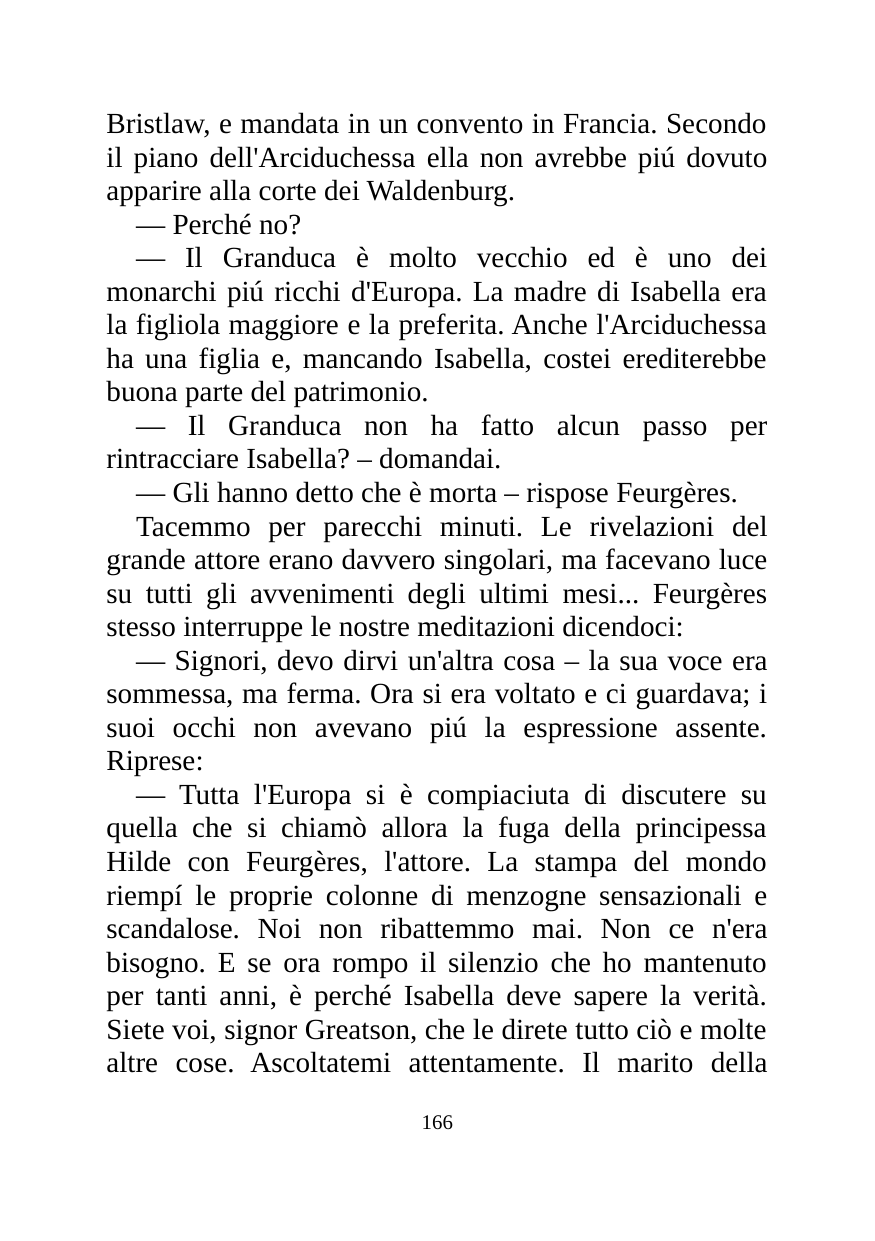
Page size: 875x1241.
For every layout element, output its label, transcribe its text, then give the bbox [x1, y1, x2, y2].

text — Il Granduca è molto vecchio ed è uno dei monarchi piú ricchi d'Europa. La madre di Isabella era la figliola maggiore e la preferita. Anche l'Arciduchessa ha una figlia e, mancando Isabella, costei erediterebbe buona parte del patrimonio. [106, 240, 768, 408]
text — Gli hanno detto che è morta – rispose Feurgères. [106, 475, 768, 509]
text Bristlaw, e mandata in un convento in Francia. Secondo il piano dell'Arciduchessa ella non avrebbe piú dovuto apparire alla corte dei Waldenburg. [106, 106, 768, 207]
text — Tutta l'Europa si è compiaciuta di discutere su quella che si chiamò allora la fuga della principessa Hilde con Feurgères, l'attore. La stampa del mondo riempí le proprie colonne di menzogne sensazionali e scandalose. Noi non ribattemmo mai. Non ce n'era bisogno. E se ora rompo il silenzio che ho mantenuto per tanti anni, è perché Isabella deve sapere la verità. Siete voi, signor Greatson, che le direte tutto ciò e molte altre cose. Ascoltatemi attentamente. Il marito della [106, 777, 768, 1079]
text — Il Granduca non ha fatto alcun passo per rintracciare Isabella? – domandai. [106, 408, 768, 475]
text — Perché no? [106, 207, 768, 240]
text — Signori, devo dirvi un'altra cosa – la sua voce era sommessa, ma ferma. Ora si era voltato e ci guardava; i suoi occhi non avevano piú la espressione assente. Riprese: [106, 643, 768, 777]
text Tacemmo per parecchi minuti. Le rivelazioni del grande attore erano davvero singolari, ma facevano luce su tutti gli avvenimenti degli ultimi mesi... Feurgères stesso interruppe le nostre meditazioni dicendoci: [106, 509, 768, 643]
